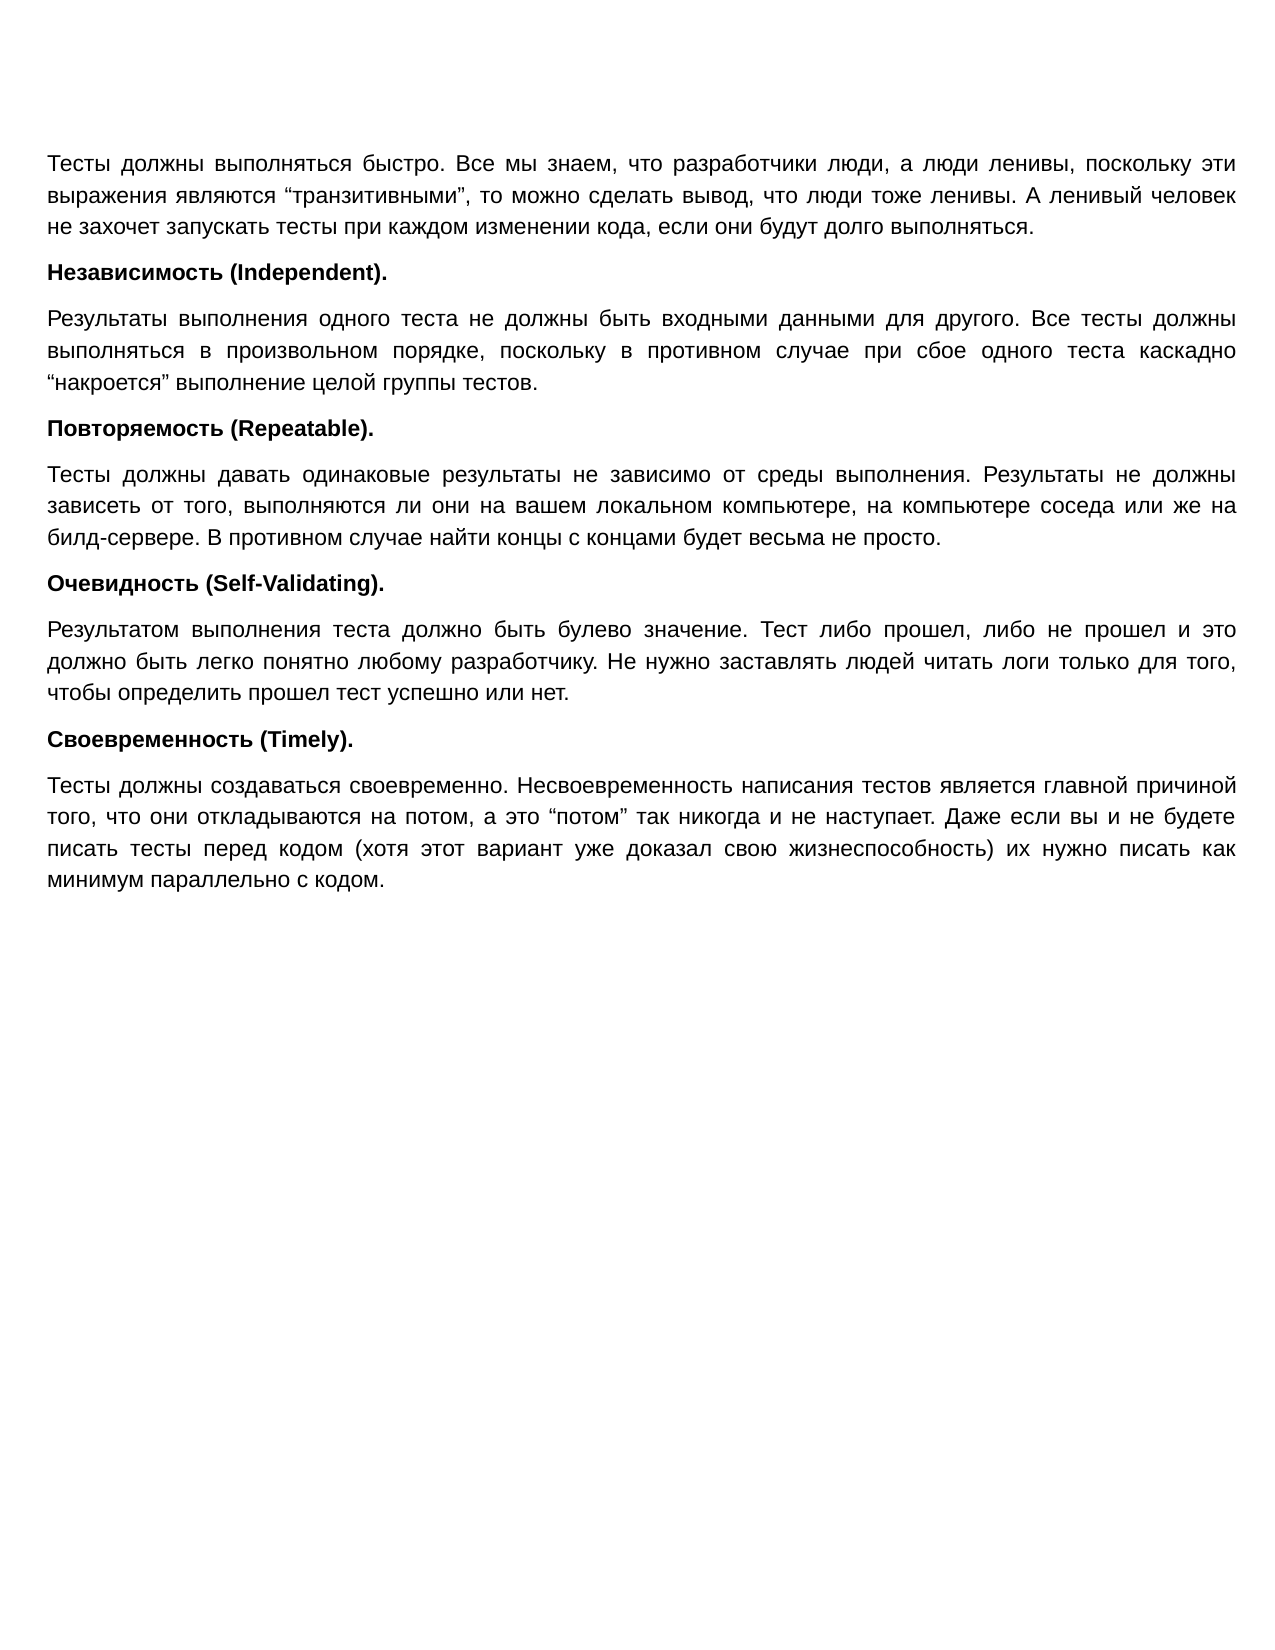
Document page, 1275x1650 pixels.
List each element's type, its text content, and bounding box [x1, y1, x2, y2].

text Тесты должны давать одинаковые результаты не зависимо от среды выполнения. Результаты не должны зависеть от того, выполняются ли они на вашем локальном компьютере, на компьютере соседа или же на билд-сервере. В противном случае найти концы с концами будет весьма не просто. [47, 461, 1237, 550]
text Тесты должны создаваться своевременно. Несвоевременность написания тестов является главной причиной того, что они откладываются на потом, а это “потом” так никогда и не наступает. Даже если вы и не будете писать тесты перед кодом (хотя этот вариант уже доказал свою жизнеспособность) их нужно писать как минимум параллельно с кодом. [47, 772, 1237, 893]
text Своевременность (Timely). [47, 726, 1237, 752]
text Тесты должны выполняться быстро. Все мы знаем, что разработчики люди, а люди ленивы, поскольку эти выражения являются “транзитивными”, то можно сделать вывод, что люди тоже ленивы. А ленивый человек не захочет запускать тесты при каждом изменении кода, если они будут долго выполняться. [47, 150, 1237, 239]
text Независимость (Independent). [47, 259, 1237, 286]
text Повторяемость (Repeatable). [47, 415, 1237, 441]
text Результатом выполнения теста должно быть булево значение. Тест либо прошел, либо не прошел и это должно быть легко понятно любому разработчику. Не нужно заставлять людей читать логи только для того, чтобы определить прошел тест успешно или нет. [47, 616, 1237, 706]
text Очевидность (Self-Validating). [47, 570, 1237, 596]
text Результаты выполнения одного теста не должны быть входными данными для другого. Все тесты должны выполняться в произвольном порядке, поскольку в противном случае при сбое одного теста каскадно “накроется” выполнение целой группы тестов. [47, 305, 1237, 395]
